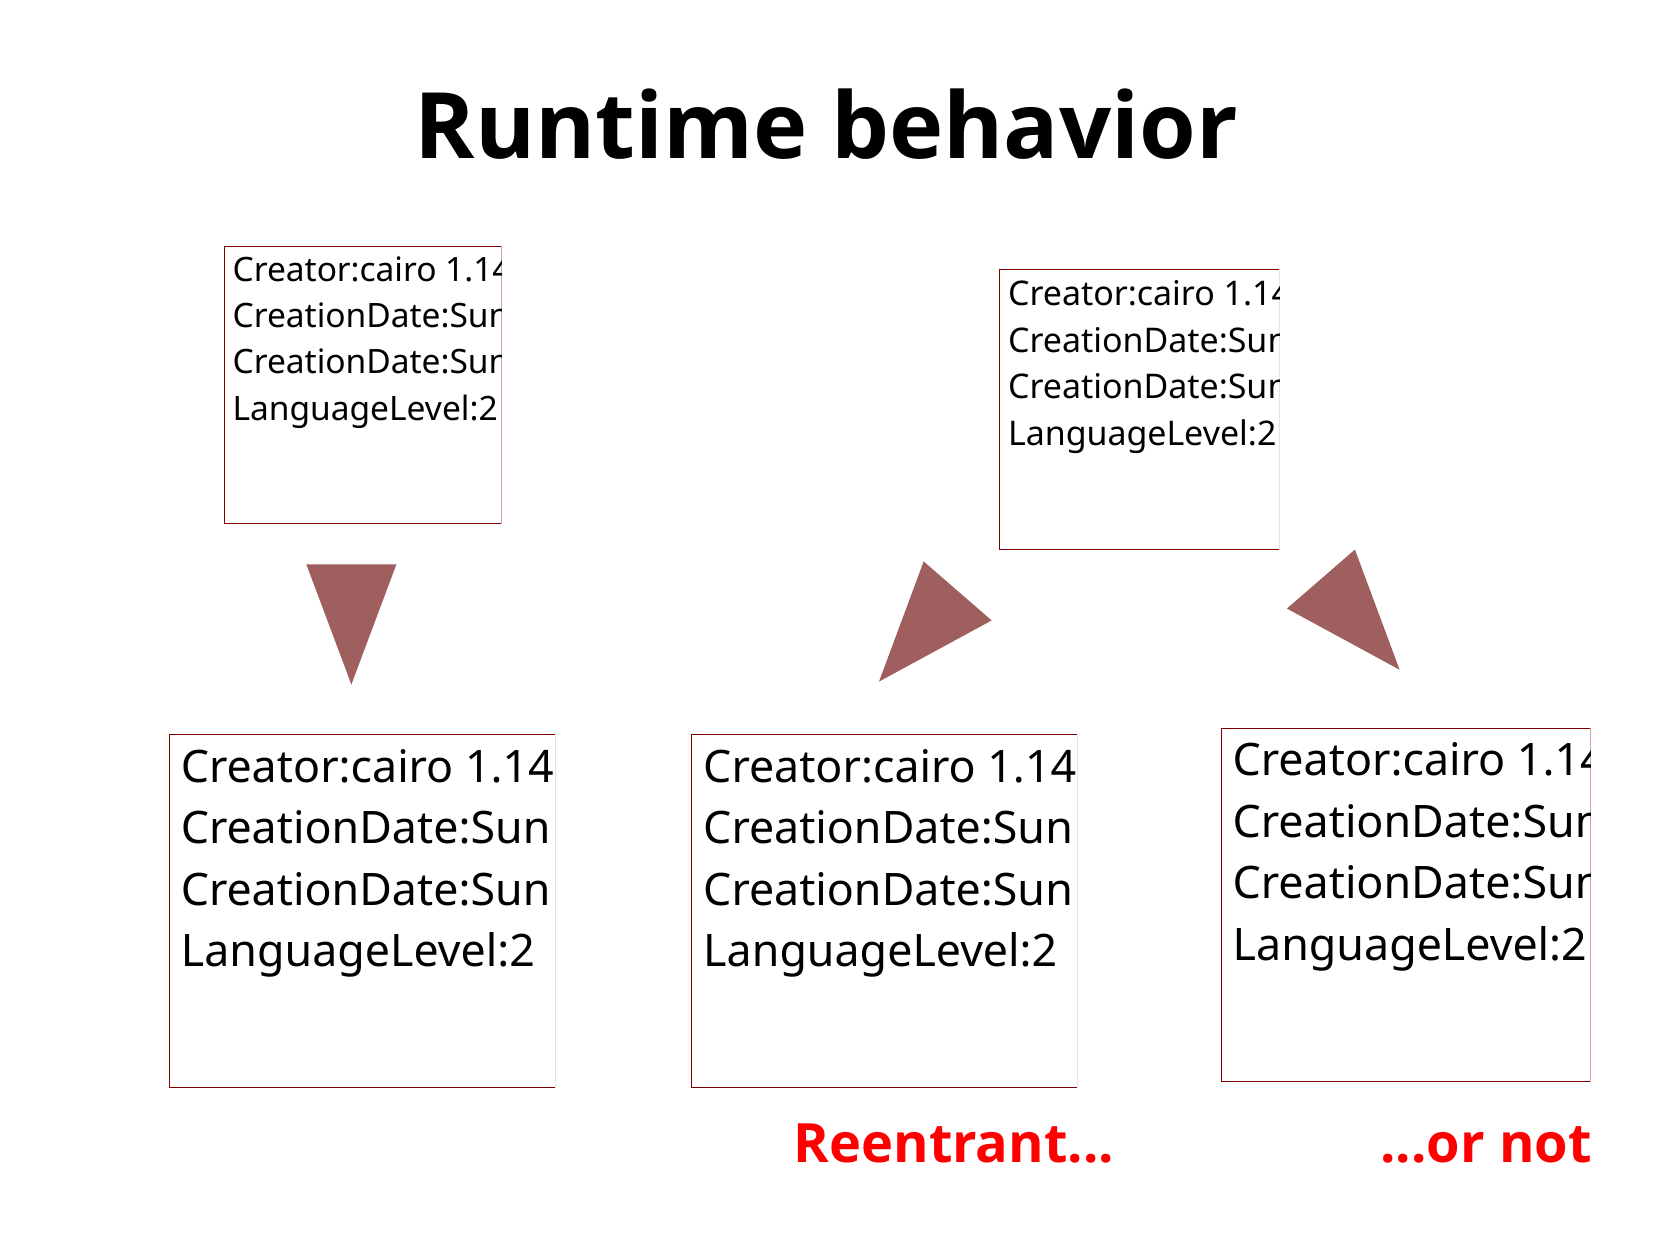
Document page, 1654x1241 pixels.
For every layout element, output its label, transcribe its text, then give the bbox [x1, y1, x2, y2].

picture [688, 731, 1078, 1088]
picture [166, 731, 556, 1088]
text_box [878, 561, 992, 682]
picture [221, 243, 502, 524]
text_box [1286, 549, 1400, 670]
picture [997, 267, 1280, 550]
text_box [306, 564, 397, 685]
picture [1218, 725, 1591, 1082]
text_box Reentrant... ...or not [779, 1097, 1488, 1178]
title Runtime behavior [82, 19, 1571, 227]
